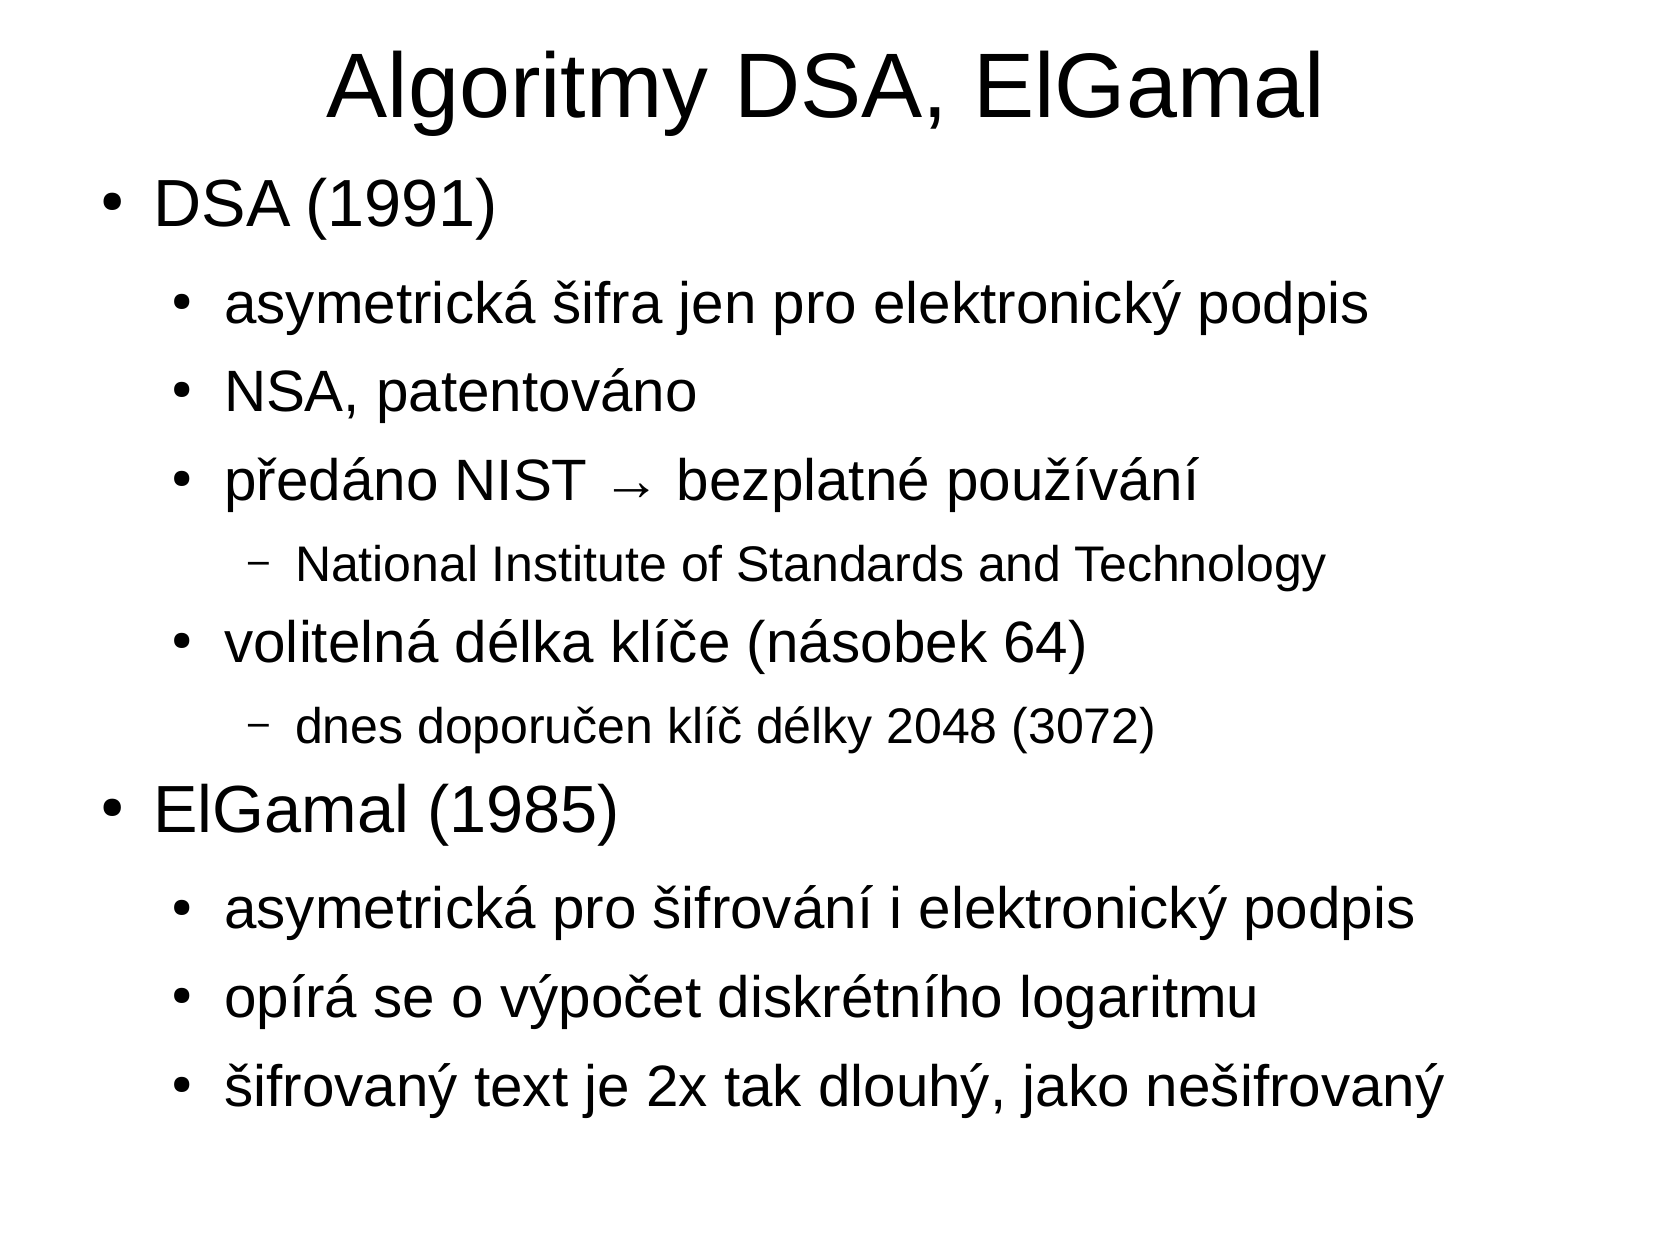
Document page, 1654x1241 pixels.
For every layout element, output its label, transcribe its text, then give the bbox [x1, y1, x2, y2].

title Algoritmy DSA, ElGamal [82, 34, 1571, 138]
list DSA (1991) asymetrická šifra jen pro elektronický podpis NSA, patentováno předáno NIST → bezplatné používání National Institute of Standards and Technology volitelná délka klíče (násobek 64) dnes doporučen klíč délky 2048 (3072) ElGamal (1985) asymetrická pro šifrování i elektronický podpis opírá se o výpočet diskrétního logaritmu šifrovaný text je 2x tak dlouhý, jako nešifrovaný [82, 166, 1571, 1119]
